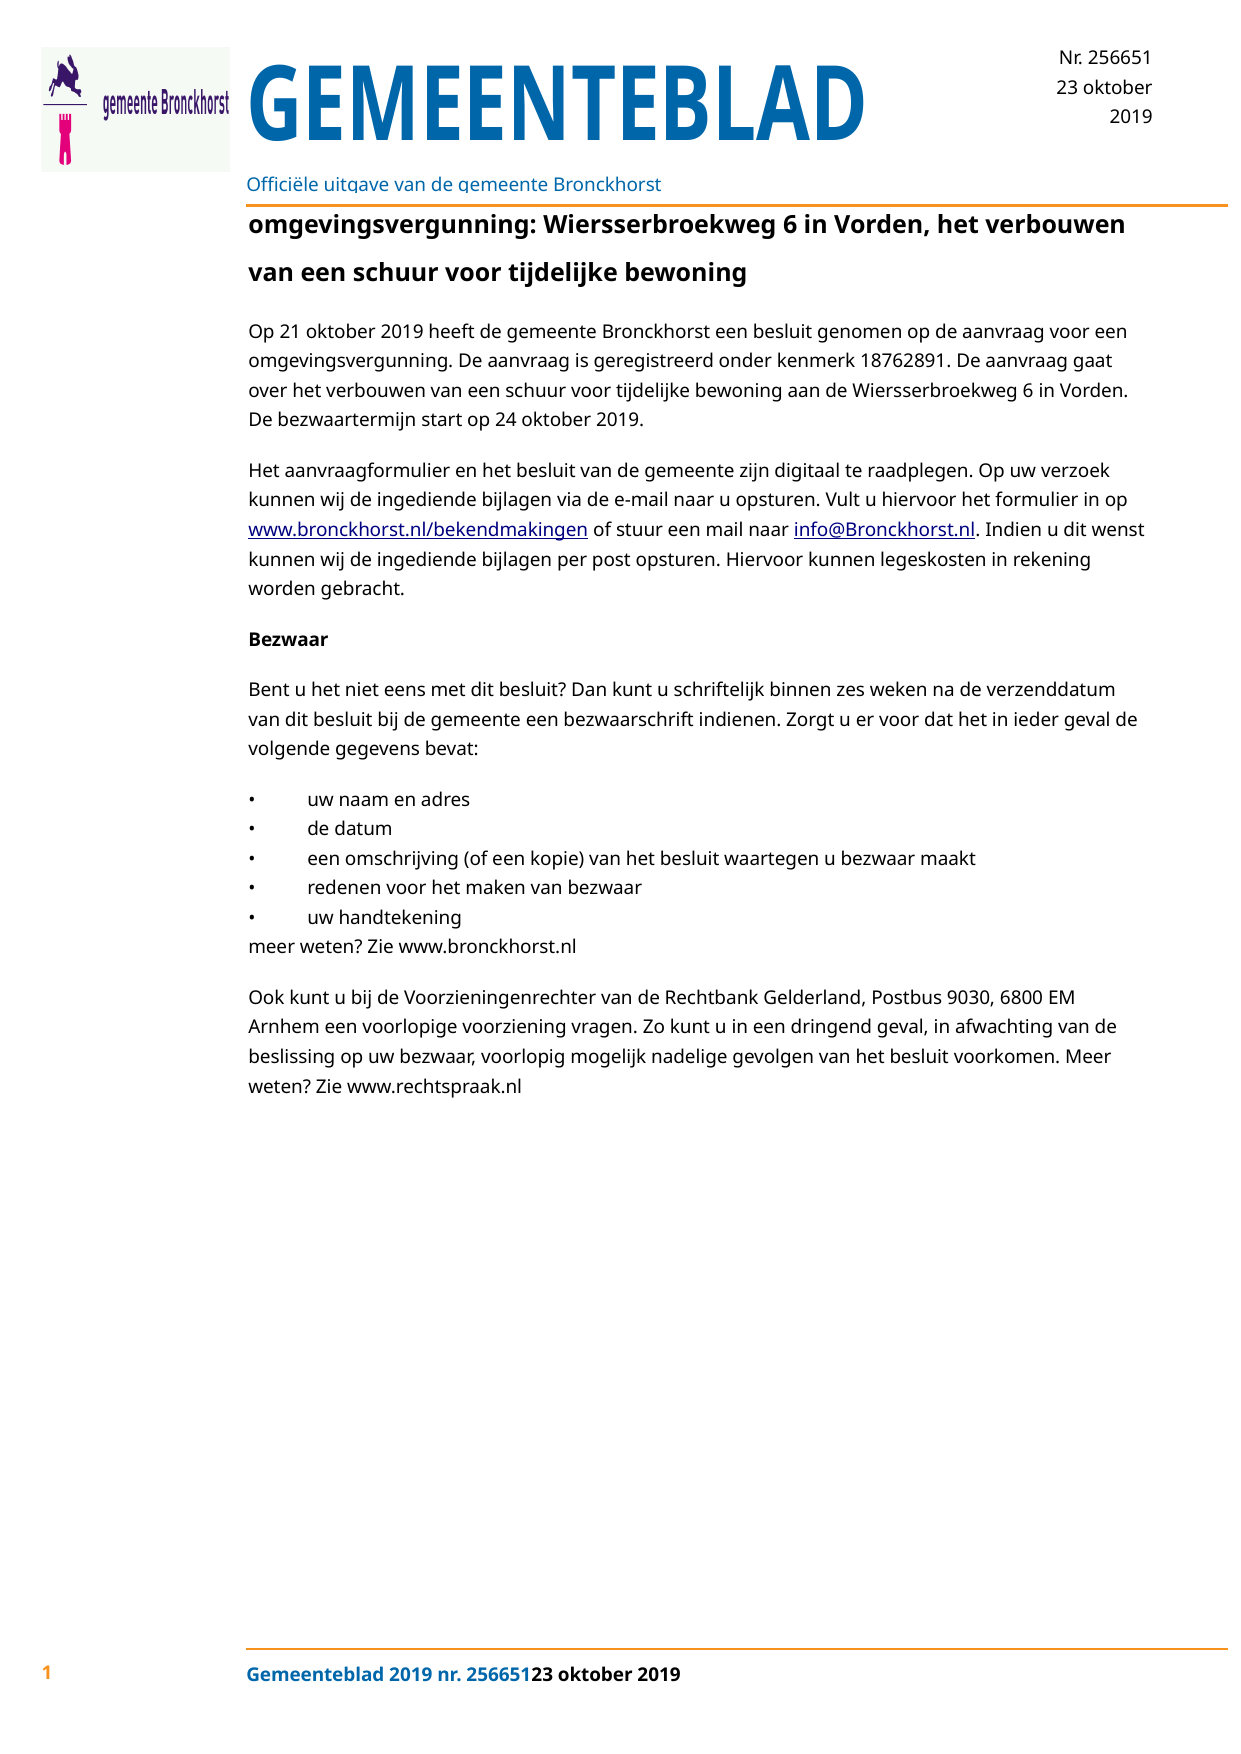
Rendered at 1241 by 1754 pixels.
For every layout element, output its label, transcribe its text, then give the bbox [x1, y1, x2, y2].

text Ook kunt u bij de Voorzieningenrechter van de Rechtbank Gelderland, Postbus 9030, 6800 EM Arnhem een voorlopige voorziening vragen. Zo kunt u in een dringend geval, in afwachting van de beslissing op uw bezwaar, voorlopig mogelijk nadelige gevolgen van het besluit voorkomen. Meer weten? Zie www.rechtspraak.nl [248, 984, 1152, 1099]
list uw naam en adres [248, 786, 1152, 812]
list de datum [248, 815, 1152, 841]
text Op 21 oktober 2019 heeft de gemeente Bronckhorst een besluit genomen op de aanvraag voor een omgevingsvergunning. De aanvraag is geregistreerd onder kenmerk 18762891. De aanvraag gaat over het verbouwen van een schuur voor tijdelijke bewoning aan de Wiersserbroekweg 6 in Vorden. De bezwaartermijn start op 24 oktober 2019. [248, 318, 1152, 432]
list een omschrijving (of een kopie) van het besluit waartegen u bezwaar maakt [248, 845, 1152, 871]
list redenen voor het maken van bezwaar [248, 874, 1152, 900]
list uw handtekening [248, 904, 1152, 930]
text omgevingsvergunning: Wiersserbroekweg 6 in Vorden, het verbouwen van een schuur voor tijdelijke bewoning [248, 207, 1152, 288]
text meer weten? Zie www.bronckhorst.nl [248, 934, 1152, 959]
text Het aanvraagformulier en het besluit van de gemeente zijn digitaal te raadplegen. Op uw verzoek kunnen wij de ingediende bijlagen via de e-mail naar u opsturen. Vult u hiervoor het formulier in op www.bronckhorst.nl/bekendmakingen of stuur een mail naar info@Bronckhorst.nl. Indien u dit wenst kunnen wij de ingediende bijlagen per post opsturen. Hiervoor kunnen legeskosten in rekening worden gebracht. [248, 457, 1152, 601]
text Bezwaar [248, 626, 1152, 652]
picture [41, 47, 231, 172]
text Bent u het niet eens met dit besluit? Dan kunt u schriftelijk binnen zes weken na de verzenddatum van dit besluit bij de gemeente een bezwaarschrift indienen. Zorgt u er voor dat het in ieder geval de volgende gegevens bevat: [248, 676, 1152, 761]
